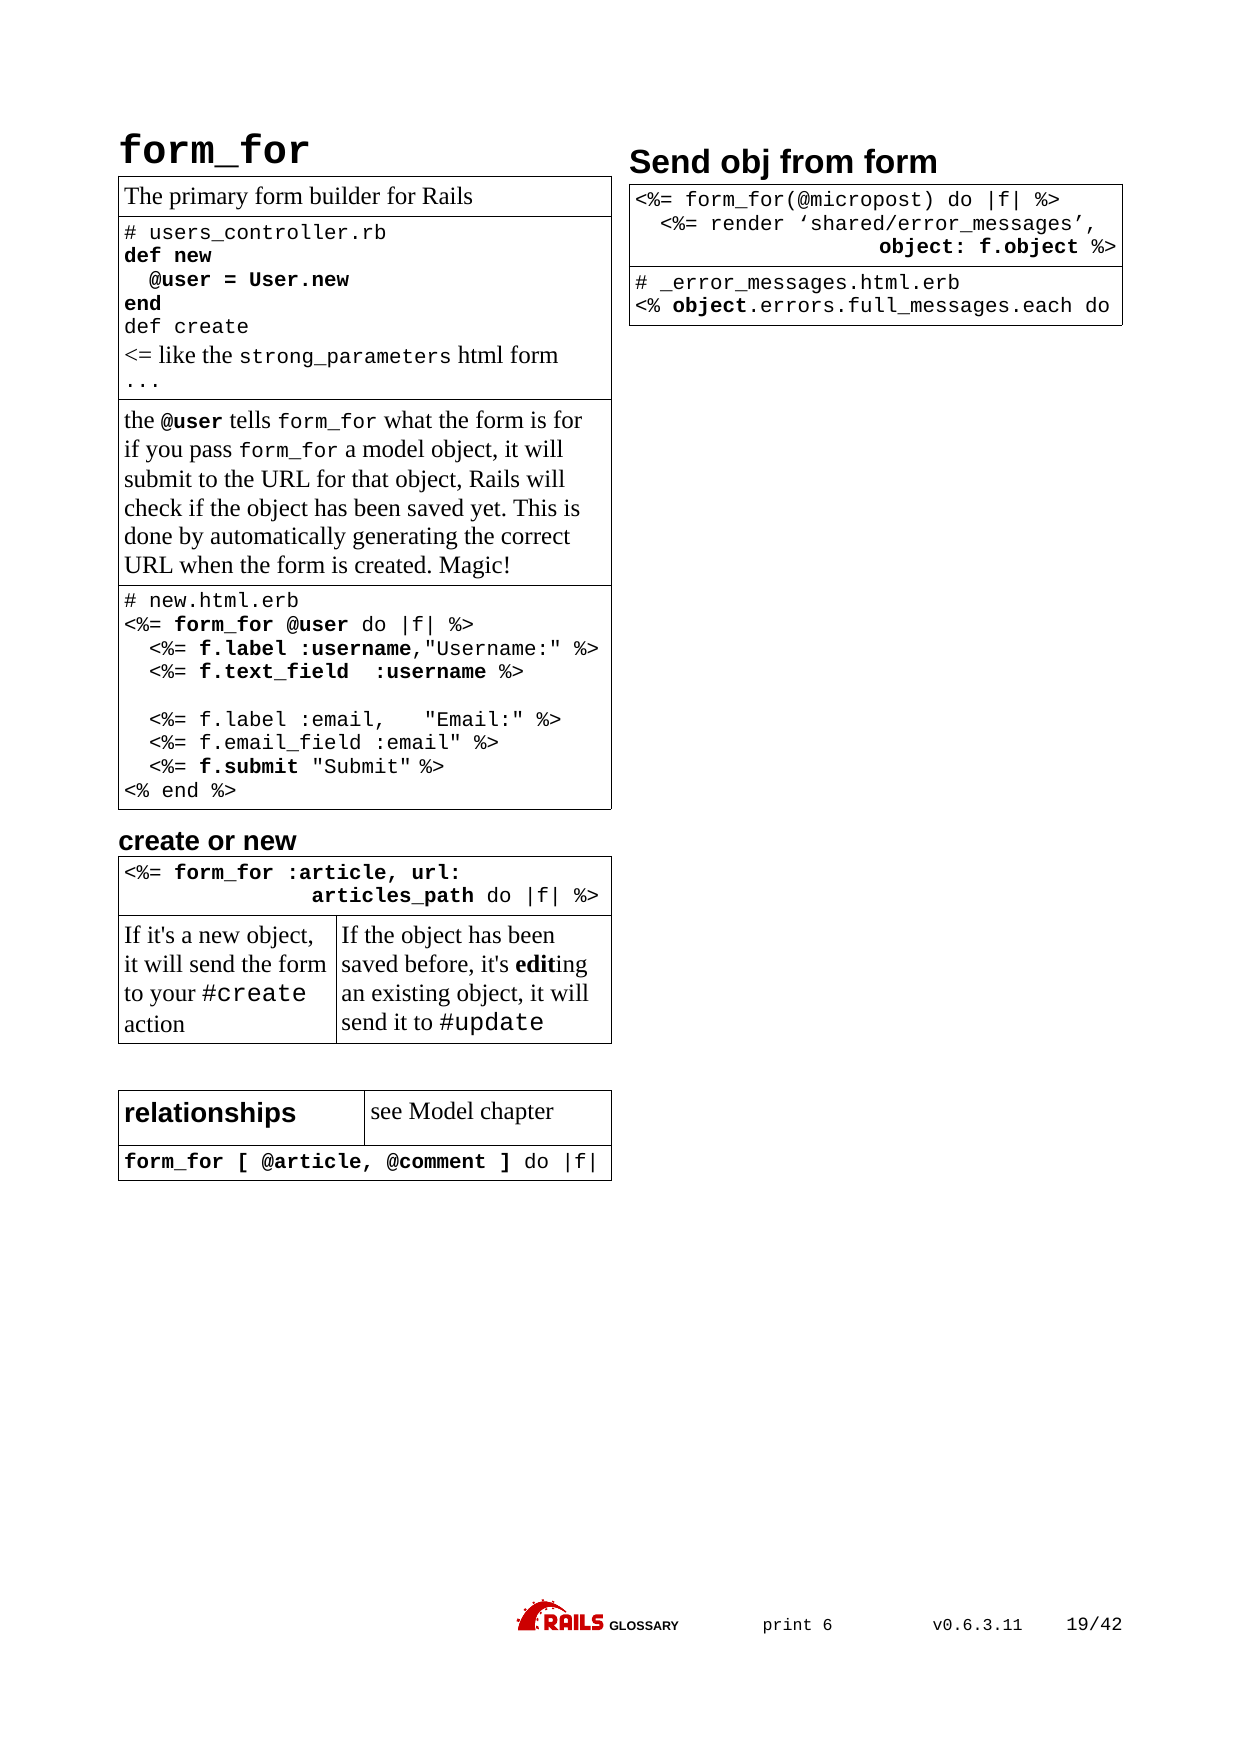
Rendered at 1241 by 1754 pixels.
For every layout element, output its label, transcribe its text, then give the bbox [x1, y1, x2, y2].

table_cell If the object has been saved before, it's editing an existing object, it will send it to #update [337, 916, 611, 1043]
table_header see Model chapter [365, 1091, 611, 1145]
subtitle form_for [118, 130, 611, 176]
table_header form_for [ @article, @comment ] do |f| [119, 1146, 611, 1180]
table_cell If it's a new object, it will send the form to your #create action [119, 916, 336, 1043]
subtitle Send obj from form [629, 142, 1122, 181]
table_cell the @user tells form_for what the form is for if you pass form_for a model object, it will submit to the URL for that object, Rails will check if the object has been saved yet. This is done by automatically generating the correct URL when the form is created. Magic! [119, 400, 611, 585]
table_header The primary form builder for Rails [119, 177, 611, 216]
table_cell # new.html.erb <%= form_for @user do |f| %> <%= f.label :username,"Username:" %> <%= f.text_field :username %> <%= f.label :email, "Email:" %> <%= f.email_field :email" %> <%= f.submit "Submit" %> <% end %> [119, 586, 611, 809]
table_header relationships [119, 1091, 364, 1145]
table_cell # _error_messages.html.erb <% object.errors.full_messages.each do [630, 267, 1122, 325]
table_cell # users_controller.rb def new @user = User.new end def create <= like the strong_parameters html form ... [119, 217, 611, 399]
table_header <%= form_for :article, url: articles_path do |f| %> [119, 857, 611, 915]
subtitle create or new [118, 824, 611, 856]
table_header <%= form_for(@micropost) do |f| %> <%= render ‘shared/error_messages’, object: f.object %> [630, 185, 1122, 266]
